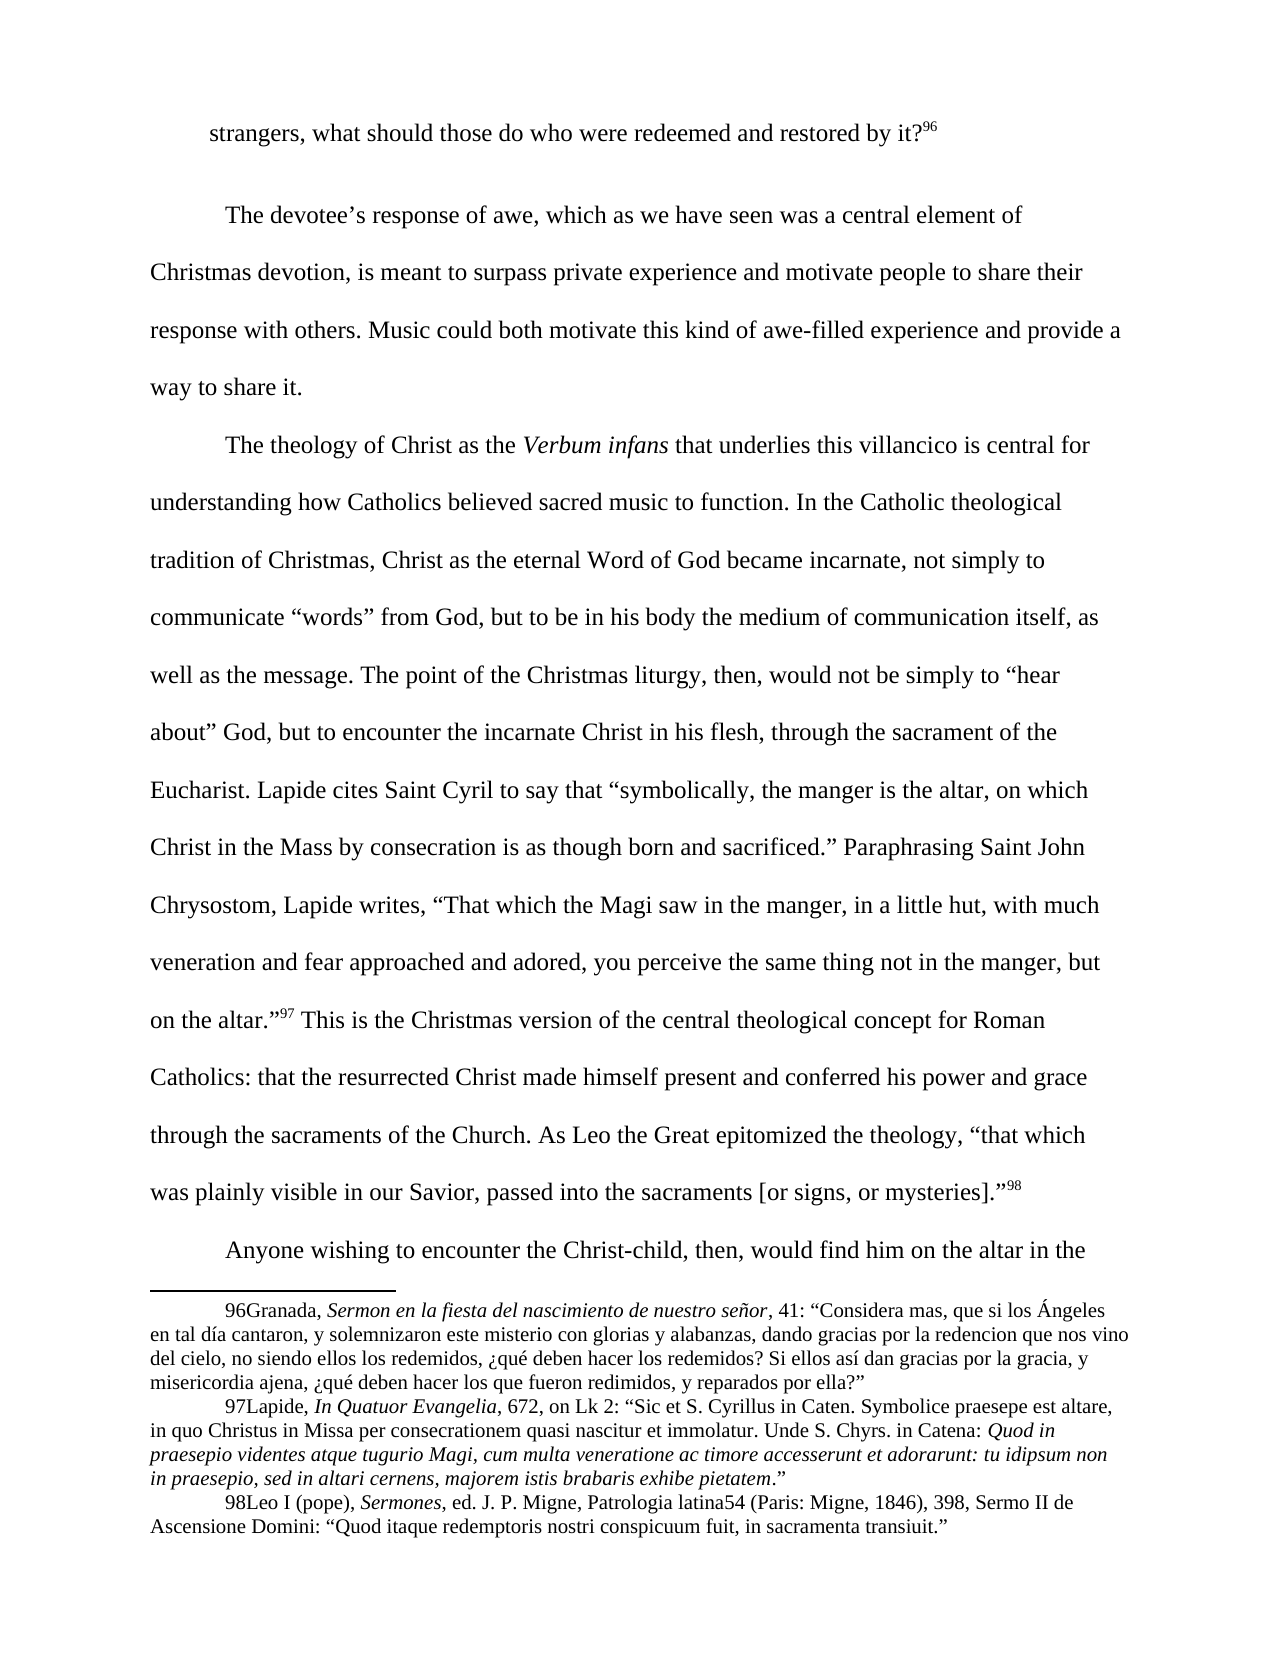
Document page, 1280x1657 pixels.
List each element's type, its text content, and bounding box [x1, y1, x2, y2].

text Anyone wishing to encounter the Christ-child, then, would find him on the altar in the [150, 1235, 1130, 1263]
text strangers, what should those do who were redeemed and restored by it? [209, 118, 1071, 147]
text The devotee’s response of awe, which as we have seen was a central element of Christmas devotion, is meant to surpass private experience and motivate people to share their response with others. Music could both motivate this kind of awe-filled experience and provide a way to share it. [150, 200, 1130, 401]
text Lapide, In Quatuor Evangelia, 672, on Lk 2: “Sic et S. Cyrillus in Caten. Symbolice praesepe est altare, in quo Christus in Missa per consecrationem quasi nascitur et immolatur. Unde S. Chyrs. in Catena: Quod in praesepio videntes atque tugurio Magi, cum multa veneratione ac timore accesserunt et adorarunt: tu idipsum non in praesepio, sed in altari cernens, majorem istis brabaris exhibe pietatem.” [150, 1394, 1130, 1490]
text The theology of Christ as the Verbum infans that underlies this villancico is central for understanding how Catholics believed sacred music to function. In the Catholic theological tradition of Christmas, Christ as the eternal Word of God became incarnate, not simply to communicate “words” from God, but to be in his body the medium of communication itself, as well as the message. The point of the Christmas liturgy, then, would not be simply to “hear about” God, but to encounter the incarnate Christ in his flesh, through the sacrament of the Eucharist. Lapide cites Saint Cyril to say that “symbolically, the manger is the altar, on which Christ in the Mass by consecration is as though born and sacrificed.” Paraphrasing Saint John Chrysostom, Lapide writes, “That which the Magi saw in the manger, in a little hut, with much veneration and fear approached and adored, you perceive the same thing not in the manger, but on the altar.” This is the Christmas version of the central theological concept for Roman Catholics: that the resurrected Christ made himself present and conferred his power and grace through the sacraments of the Church. As Leo the Great epitomized the theology, “that which was plainly visible in our Savior, passed into the sacraments [or signs, or mysteries].” [150, 430, 1130, 1206]
text Granada, Sermon en la fiesta del nascimiento de nuestro señor, 41: “Considera mas, que si los Ángeles en tal día cantaron, y solemnizaron este misterio con glorias y alabanzas, dando gracias por la redencion que nos vino del cielo, no siendo ellos los redemidos, ¿qué deben hacer los redemidos? Si ellos así dan gracias por la gracia, y misericordia ajena, ¿qué deben hacer los que fueron redimidos, y reparados por ella?” [150, 1297, 1130, 1394]
text Leo I (pope), Sermones, ed. J. P. Migne, Patrologia latina54 (Paris: Migne, 1846), 398, Sermo II de Ascensione Domini: “Quod itaque redemptoris nostri conspicuum fuit, in sacramenta transiuit.” [150, 1490, 1130, 1538]
